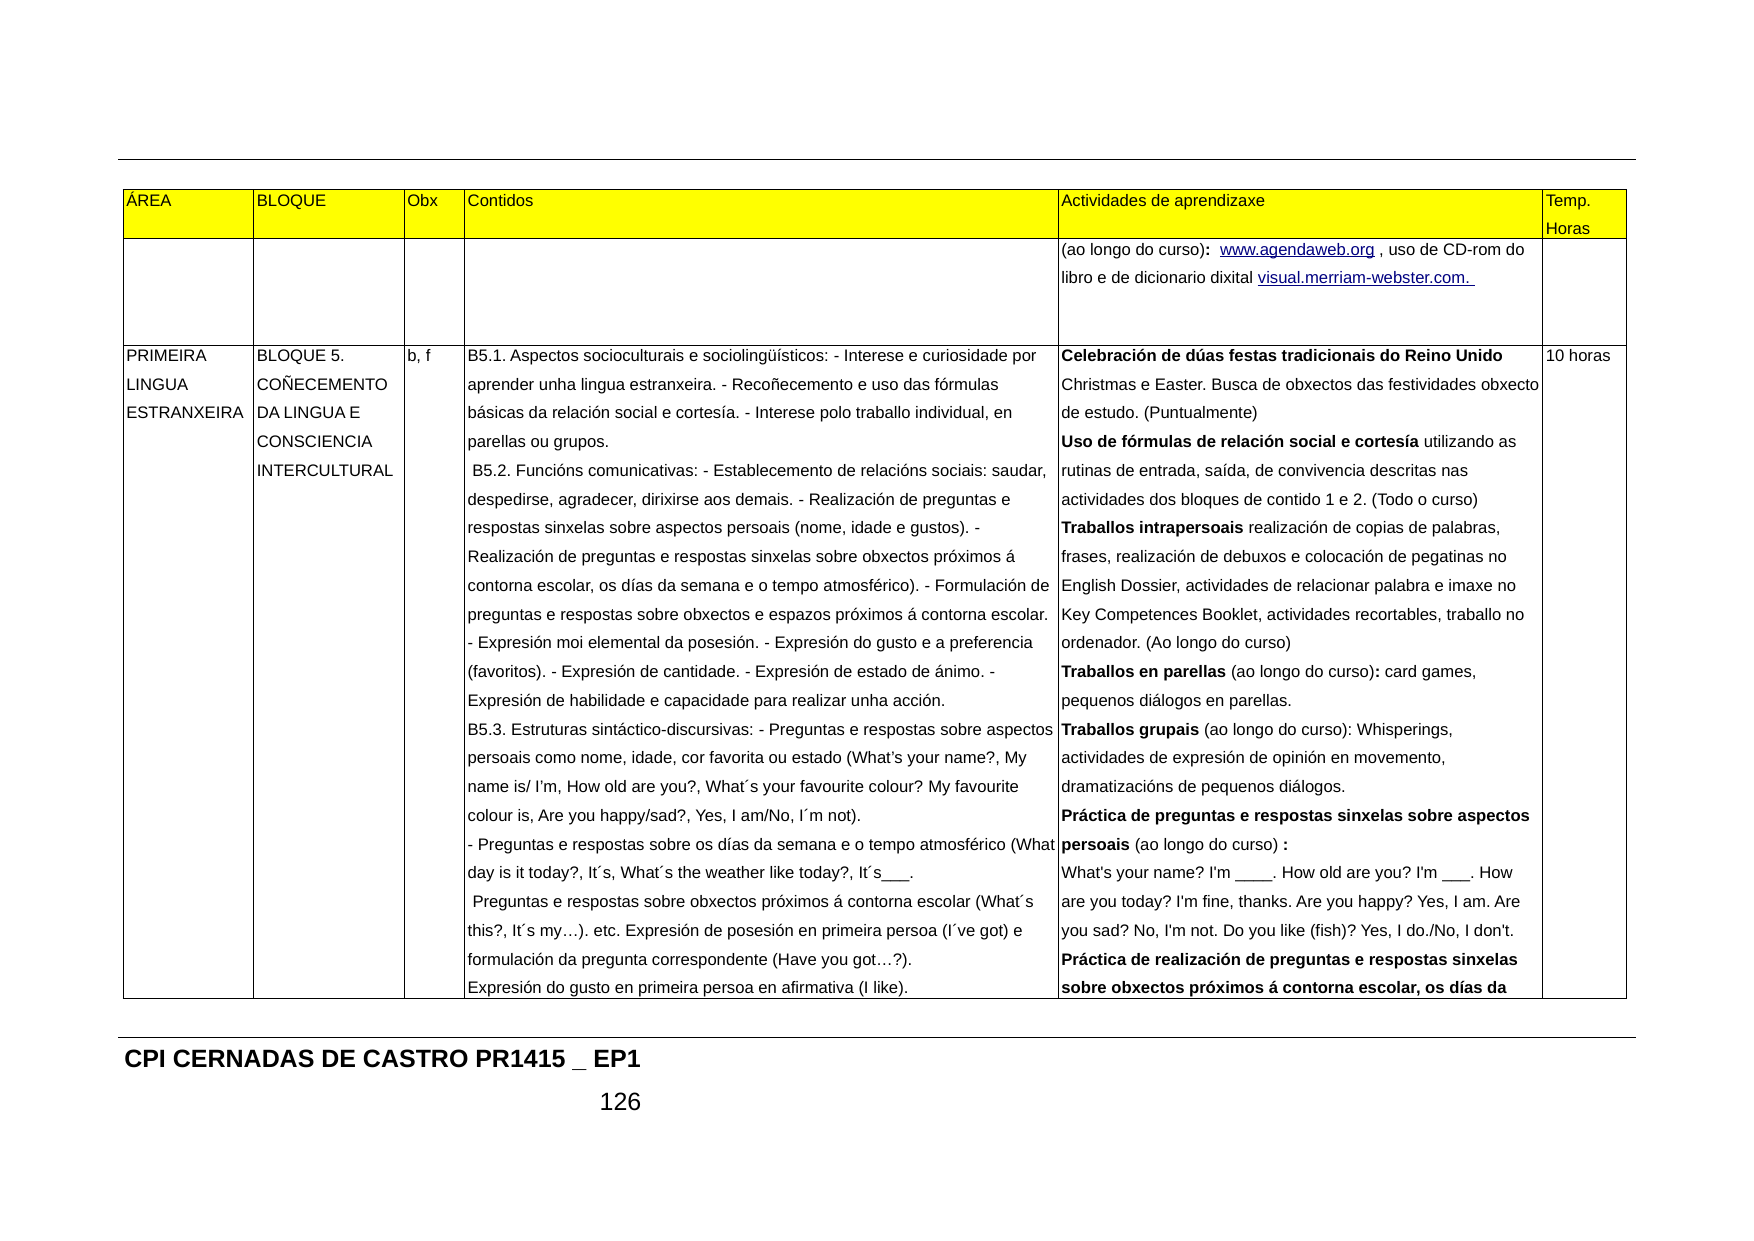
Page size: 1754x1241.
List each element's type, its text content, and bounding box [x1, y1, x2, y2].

table_header Obx [405, 190, 464, 238]
table_cell B5.1. Aspectos socioculturais e sociolingüísticos: - Interese e curiosidade por aprender unha lingua estranxeira. - Recoñecemento e uso das fórmulas básicas da relación social e cortesía. - Interese polo traballo individual, en parellas ou grupos. B5.2. Funcións comunicativas: - Establecemento de relacións sociais: saudar, despedirse, agradecer, dirixirse aos demais. - Realización de preguntas e respostas sinxelas sobre aspectos persoais (nome, idade e gustos). - Realización de preguntas e respostas sinxelas sobre obxectos próximos á contorna escolar, os días da semana e o tempo atmosférico). - Formulación de preguntas e respostas sobre obxectos e espazos próximos á contorna escolar. - Expresión moi elemental da posesión. - Expresión do gusto e a preferencia (favoritos). - Expresión de cantidade. - Expresión de estado de ánimo. - Expresión de habilidade e capacidade para realizar unha acción. B5.3. Estruturas sintáctico-discursivas: - Preguntas e respostas sobre aspectos persoais como nome, idade, cor favorita ou estado (What’s your name?, My name is/ I’m, How old are you?, What´s your favourite colour? My favourite colour is, Are you happy/sad?, Yes, I am/No, I´m not). - Preguntas e respostas sobre os días da semana e o tempo atmosférico (What day is it today?, It´s, What´s the weather like today?, It´s___. Preguntas e respostas sobre obxectos próximos á contorna escolar (What´s this?, It´s my…). etc. Expresión de posesión en primeira persoa (I´ve got) e formulación da pregunta correspondente (Have you got…?). Expresión do gusto en primeira persoa en afirmativa (I like). [465, 346, 1058, 997]
table_header Contidos [465, 190, 1058, 238]
table_cell Celebración de dúas festas tradicionais do Reino Unido Christmas e Easter. Busca de obxectos das festividades obxecto de estudo. (Puntualmente) Uso de fórmulas de relación social e cortesía utilizando as rutinas de entrada, saída, de convivencia descritas nas actividades dos bloques de contido 1 e 2. (Todo o curso) Traballos intrapersoais realización de copias de palabras, frases, realización de debuxos e colocación de pegatinas no English Dossier, actividades de relacionar palabra e imaxe no Key Competences Booklet, actividades recortables, traballo no ordenador. (Ao longo do curso) Traballos en parellas (ao longo do curso): card games, pequenos diálogos en parellas. Traballos grupais (ao longo do curso): Whisperings, actividades de expresión de opinión en movemento, dramatizacións de pequenos diálogos. Práctica de preguntas e respostas sinxelas sobre aspectos persoais (ao longo do curso) : What's your name? I'm ____. How old are you? I'm ___. How are you today? I'm fine, thanks. Are you happy? Yes, I am. Are you sad? No, I'm not. Do you like (fish)? Yes, I do./No, I don't. Práctica de realización de preguntas e respostas sinxelas sobre obxectos próximos á contorna escolar, os días da [1059, 346, 1542, 997]
table_cell [405, 239, 464, 345]
table_cell 10 horas [1543, 346, 1626, 997]
table_cell (ao longo do curso): www.agendaweb.org , uso de CD-rom do libro e de dicionario dixital visual.merriam-webster.com. [1059, 239, 1542, 345]
table_header BLOQUE [254, 190, 404, 238]
table_cell [1543, 239, 1626, 345]
table_cell [465, 239, 1058, 345]
table_header Actividades de aprendizaxe [1059, 190, 1542, 238]
table_cell b, f [405, 346, 464, 997]
table_cell BLOQUE 5. COÑECEMENTO DA LINGUA E CONSCIENCIA INTERCULTURAL [254, 346, 404, 997]
table_cell [124, 239, 253, 345]
table_cell PRIMEIRA LINGUA ESTRANXEIRA [124, 346, 253, 997]
table_header ÁREA [124, 190, 253, 238]
table_cell [254, 239, 404, 345]
table_header Temp. Horas [1543, 190, 1626, 238]
